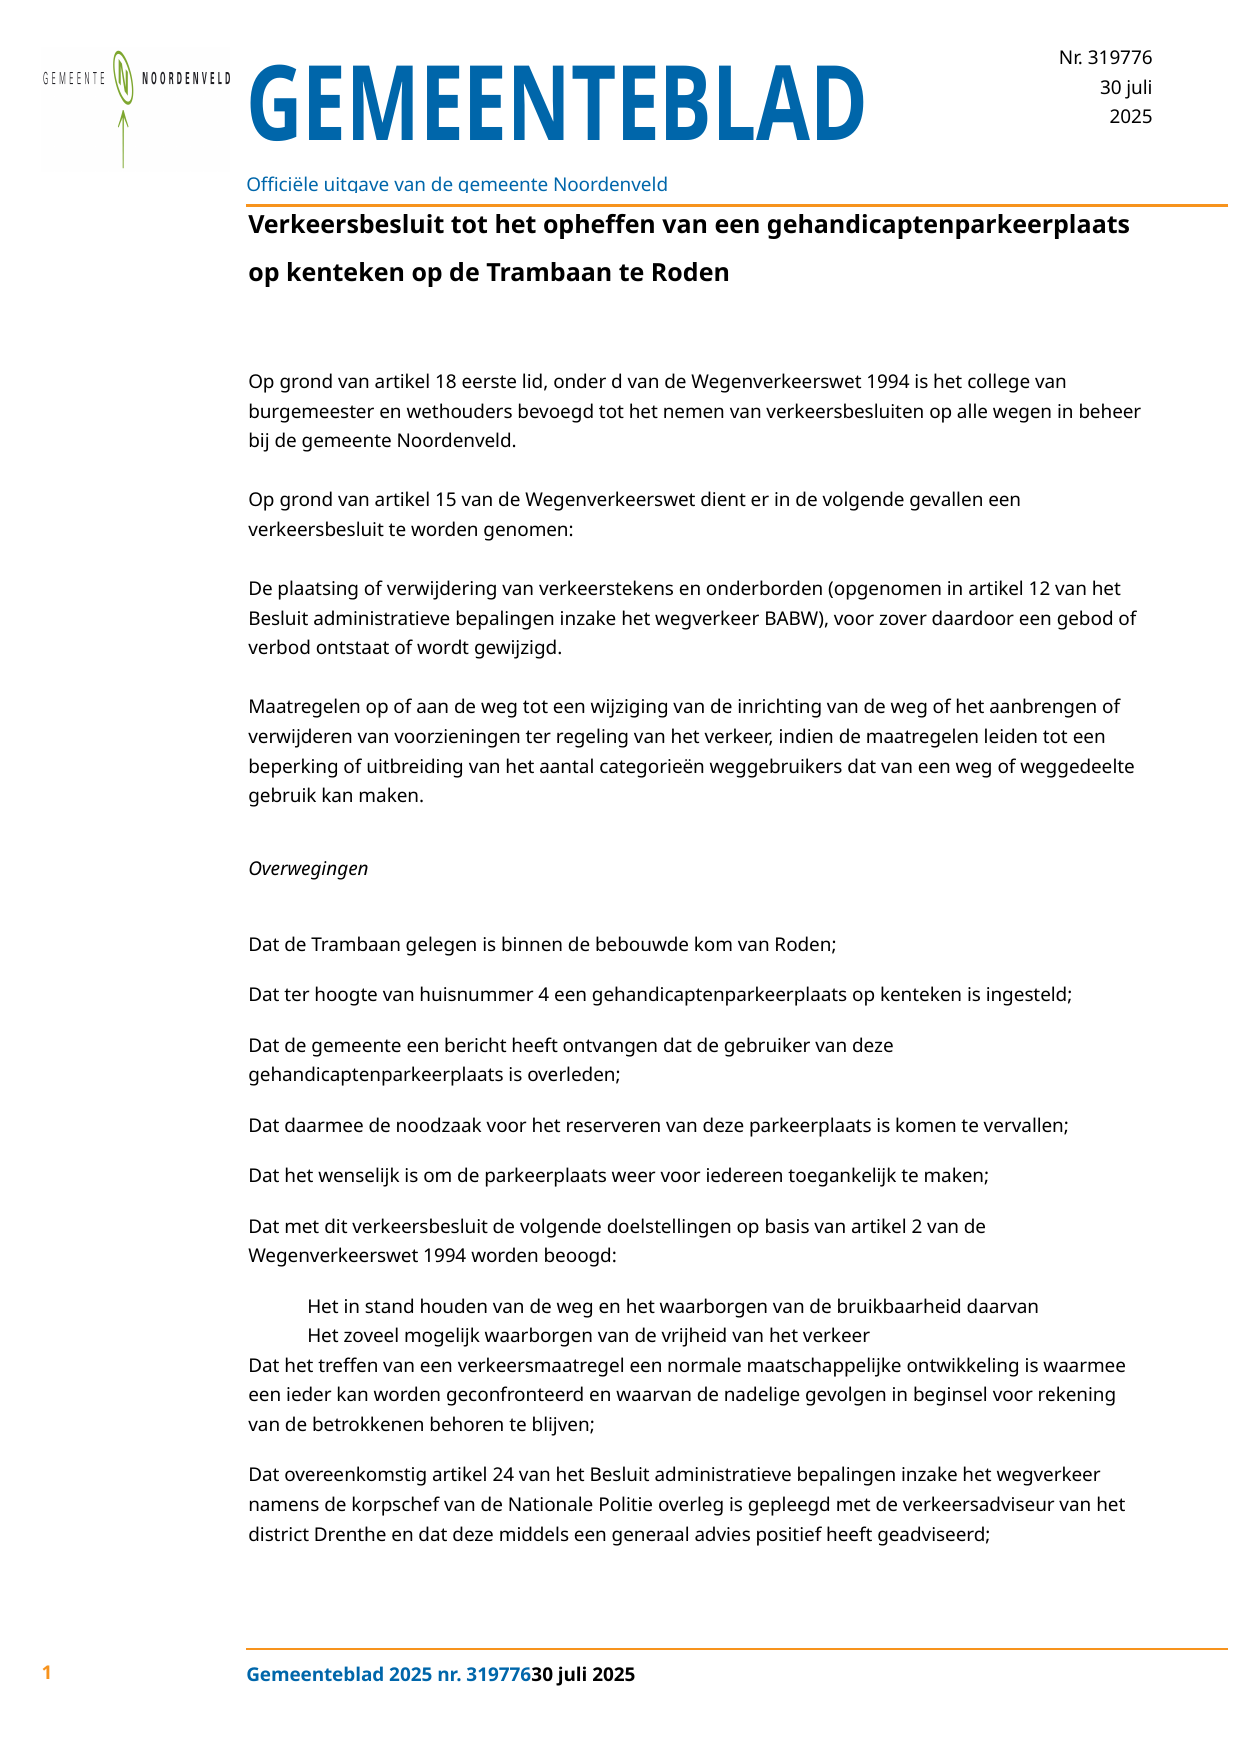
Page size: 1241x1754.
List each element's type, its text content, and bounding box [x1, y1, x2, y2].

list Het in stand houden van de weg en het waarborgen van de bruikbaarheid daarvan [248, 1293, 1152, 1319]
text Dat de gemeente een bericht heeft ontvangen dat de gebruiker van deze gehandicaptenparkeerplaats is overleden; [248, 1032, 1152, 1087]
picture [41, 47, 231, 172]
text De plaatsing of verwijdering van verkeerstekens en onderborden (opgenomen in artikel 12 van het Besluit administratieve bepalingen inzake het wegverkeer BABW), voor zover daardoor een gebod of verbod ontstaat of wordt gewijzigd. [248, 575, 1152, 660]
text Dat daarmee de noodzaak voor het reserveren van deze parkeerplaats is komen te vervallen; [248, 1112, 1152, 1138]
text Maatregelen op of aan de weg tot een wijziging van de inrichting van de weg of het aanbrengen of verwijderen van voorzieningen ter regeling van het verkeer, indien de maatregelen leiden tot een beperking of uitbreiding van het aantal categorieën weggebruikers dat van een weg of weggedeelte gebruik kan maken. [248, 694, 1152, 808]
list Het zoveel mogelijk waarborgen van de vrijheid van het verkeer [248, 1322, 1152, 1348]
text Dat ter hoogte van huisnummer 4 een gehandicaptenparkeerplaats op kenteken is ingesteld; [248, 982, 1152, 1007]
text Dat met dit verkeersbesluit de volgende doelstellingen op basis van artikel 2 van de Wegenverkeerswet 1994 worden beoogd: [248, 1213, 1152, 1268]
text Overwegingen [248, 855, 1152, 881]
text Verkeersbesluit tot het opheffen van een gehandicaptenparkeerplaats op kenteken op de Trambaan te Roden [248, 207, 1152, 288]
text Dat overeenkomstig artikel 24 van het Besluit administratieve bepalingen inzake het wegverkeer namens de korpschef van de Nationale Politie overleg is gepleegd met de verkeersadviseur van het district Drenthe en dat deze middels een generaal advies positief heeft geadviseerd; [248, 1462, 1152, 1547]
text Op grond van artikel 15 van de Wegenverkeerswet dient er in de volgende gevallen een verkeersbesluit te worden genomen: [248, 487, 1152, 542]
text Dat het treffen van een verkeersmaatregel een normale maatschappelijke ontwikkeling is waarmee een ieder kan worden geconfronteerd en waarvan de nadelige gevolgen in beginsel voor rekening van de betrokkenen behoren te blijven; [248, 1352, 1152, 1437]
text Dat de Trambaan gelegen is binnen de bebouwde kom van Roden; [248, 931, 1152, 957]
text Dat het wenselijk is om de parkeerplaats weer voor iedereen toegankelijk te maken; [248, 1162, 1152, 1188]
text Op grond van artikel 18 eerste lid, onder d van de Wegenverkeerswet 1994 is het college van burgemeester en wethouders bevoegd tot het nemen van verkeersbesluiten op alle wegen in beheer bij de gemeente Noordenveld. [248, 368, 1152, 453]
